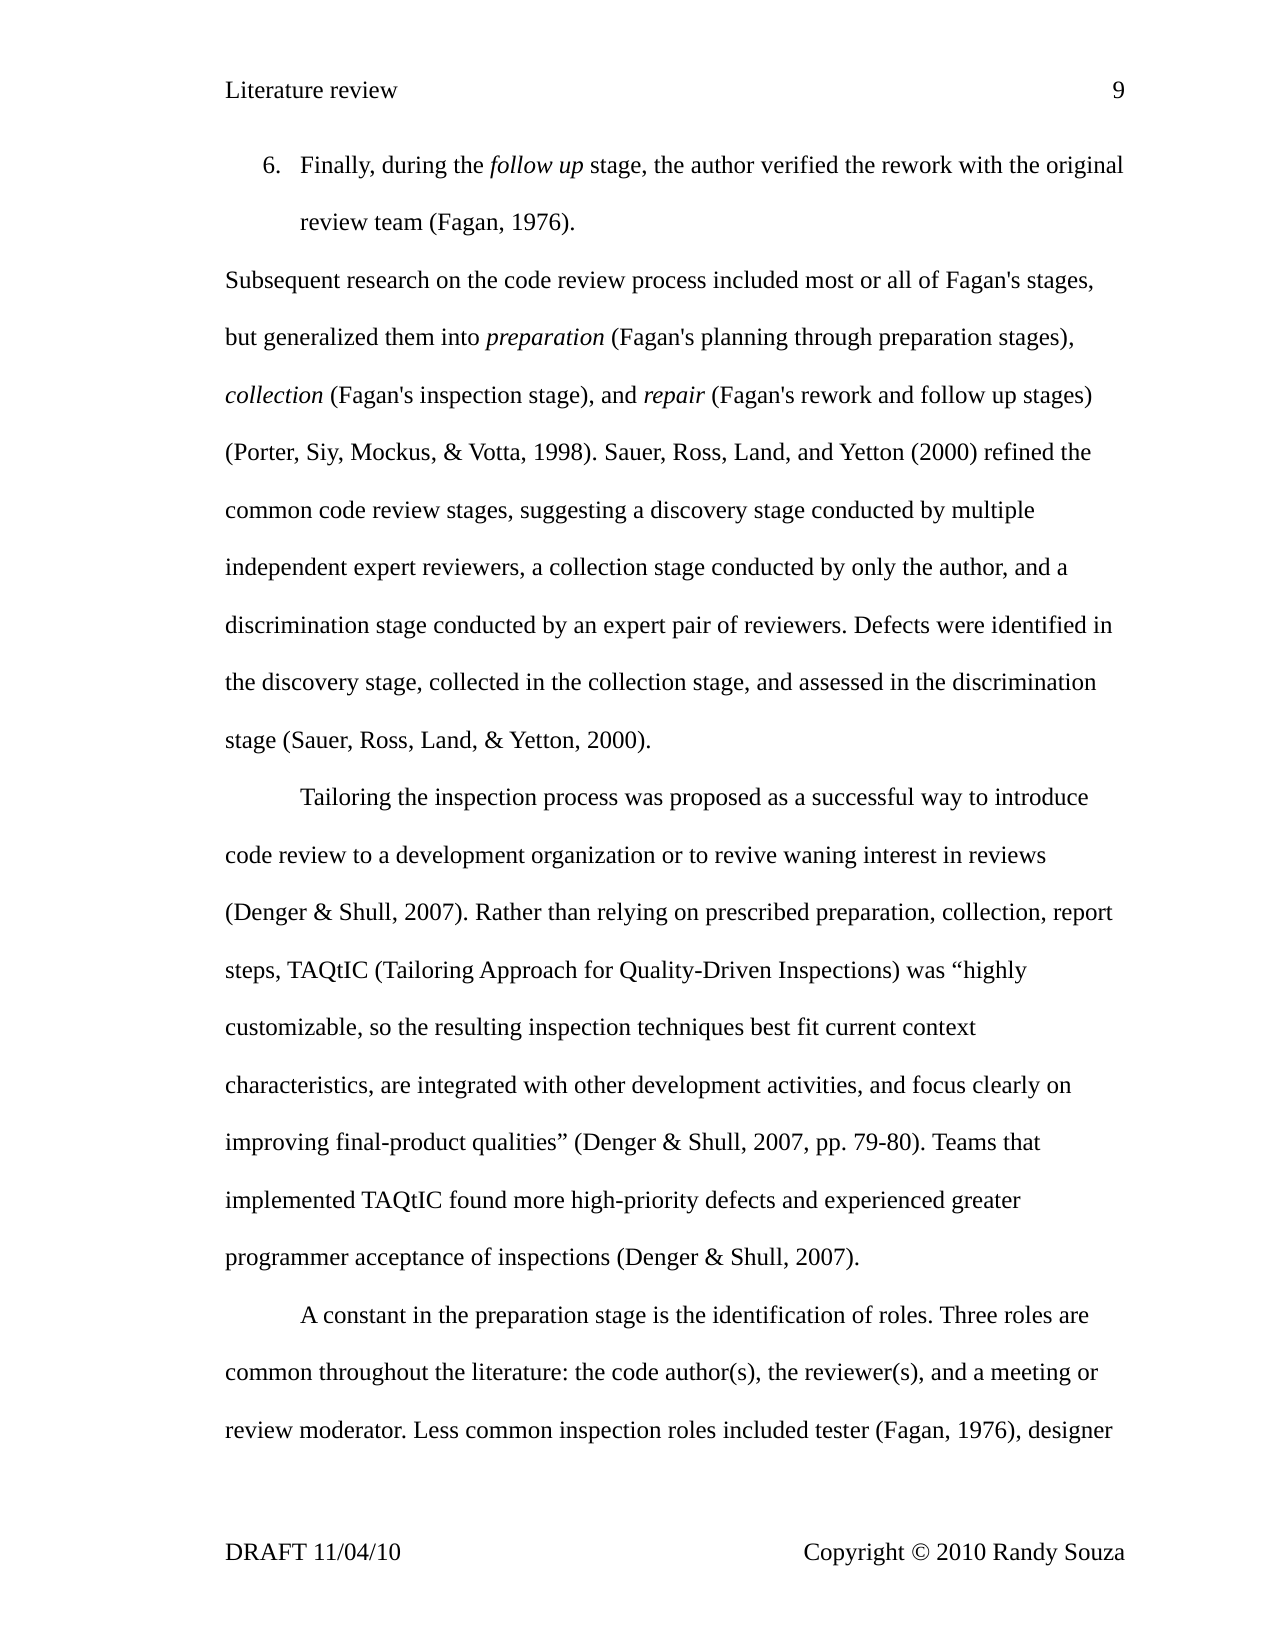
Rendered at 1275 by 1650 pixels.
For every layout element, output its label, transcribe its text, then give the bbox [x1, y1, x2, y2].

text Tailoring the inspection process was proposed as a successful way to introduce code review to a development organization or to revive waning interest in reviews (Denger & Shull, 2007). Rather than relying on prescribed preparation, collection, report steps, TAQtIC (Tailoring Approach for Quality-Driven Inspections) was “highly customizable, so the resulting inspection techniques best fit current context characteristics, are integrated with other development activities, and focus clearly on improving final-product qualities” (Denger & Shull, 2007, pp. 79-80). Teams that implemented TAQtIC found more high-priority defects and experienced greater programmer acceptance of inspections (Denger & Shull, 2007). [225, 782, 1125, 1271]
text Subsequent research on the code review process included most or all of Fagan's stages, but generalized them into preparation (Fagan's planning through preparation stages), collection (Fagan's inspection stage), and repair (Fagan's rework and follow up stages) (Porter, Siy, Mockus, & Votta, 1998). Sauer, Ross, Land, and Yetton (2000) refined the common code review stages, suggesting a discovery stage conducted by multiple independent expert reviewers, a collection stage conducted by only the author, and a discrimination stage conducted by an expert pair of reviewers. Defects were identified in the discovery stage, collected in the collection stage, and assessed in the discrimination stage (Sauer, Ross, Land, & Yetton, 2000). [225, 265, 1125, 754]
text A constant in the preparation stage is the identification of roles. Three roles are common throughout the literature: the code author(s), the reviewer(s), and a meeting or review moderator. Less common inspection roles included tester (Fagan, 1976), designer [225, 1300, 1125, 1444]
list Finally, during the follow up stage, the author verified the rework with the original review team (Fagan, 1976). [262, 150, 1125, 236]
